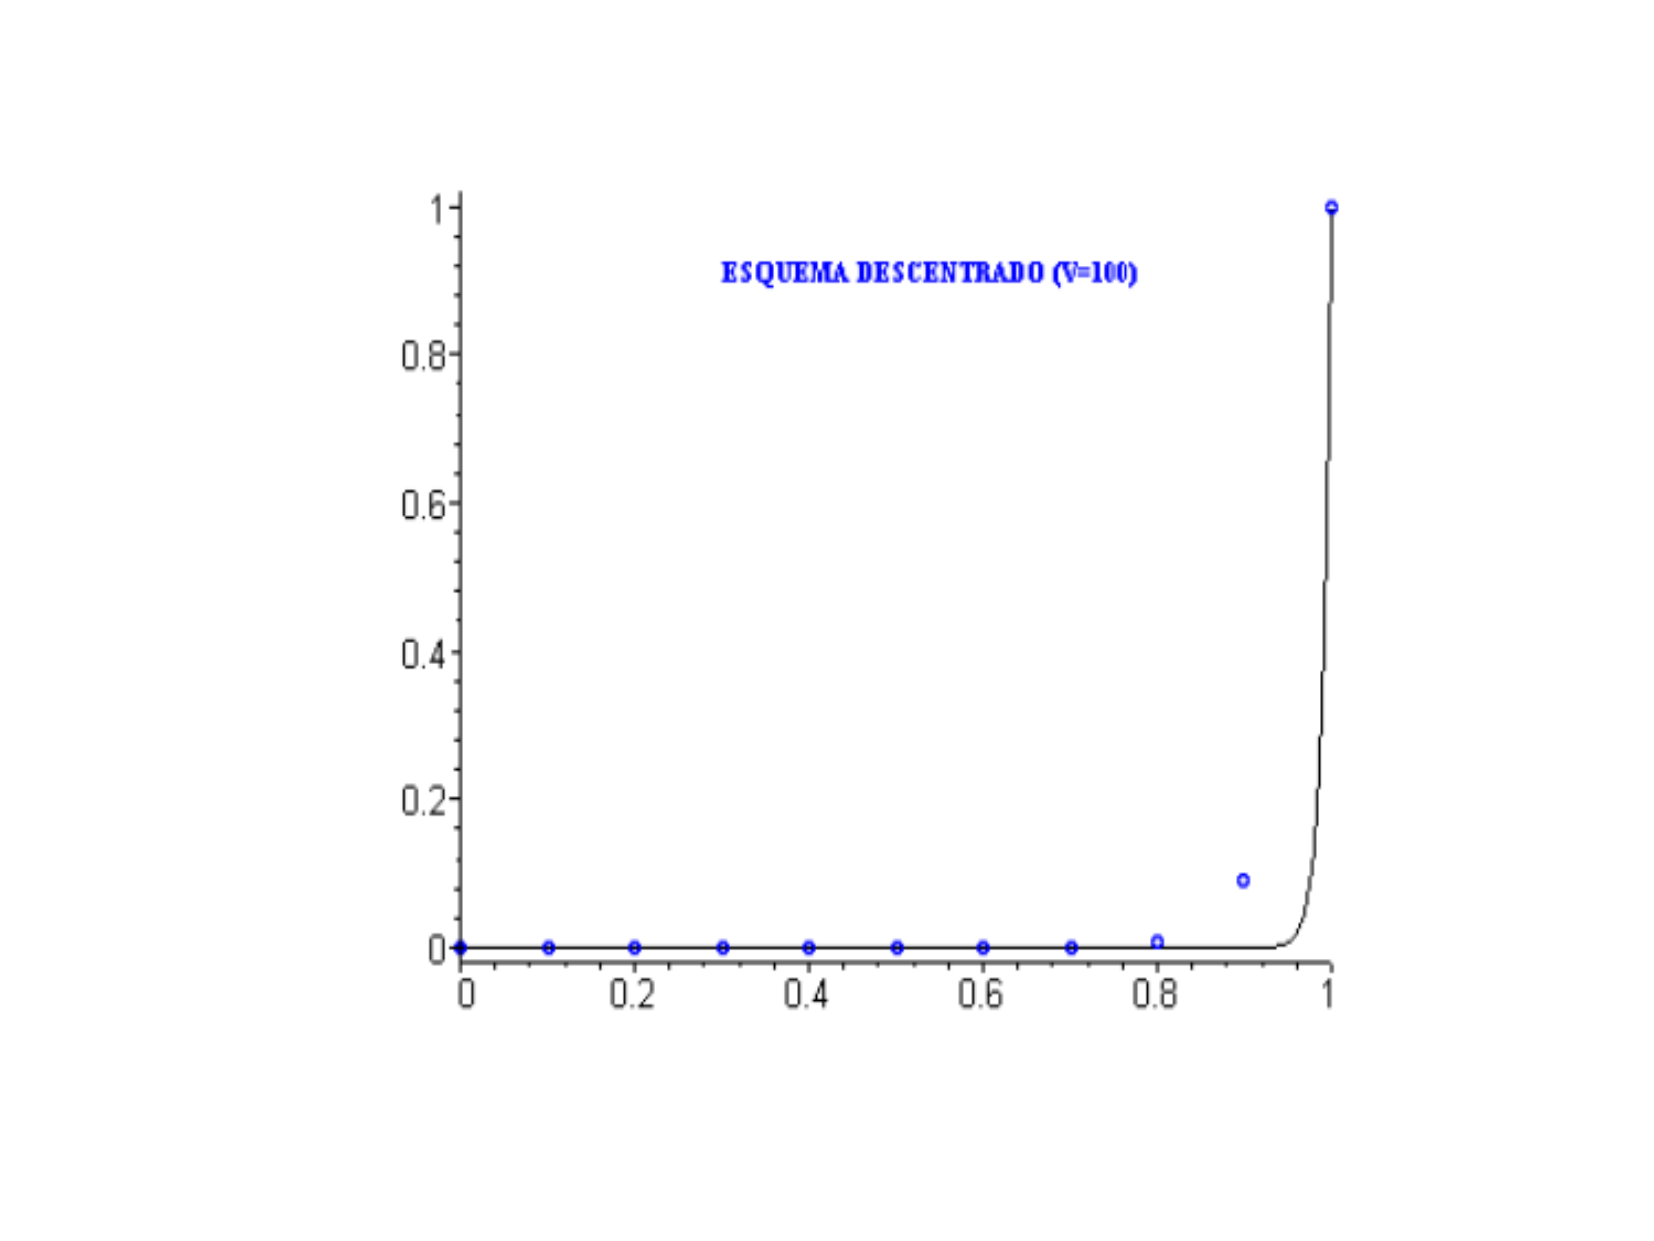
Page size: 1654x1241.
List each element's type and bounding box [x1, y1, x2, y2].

picture [324, 118, 1447, 1063]
